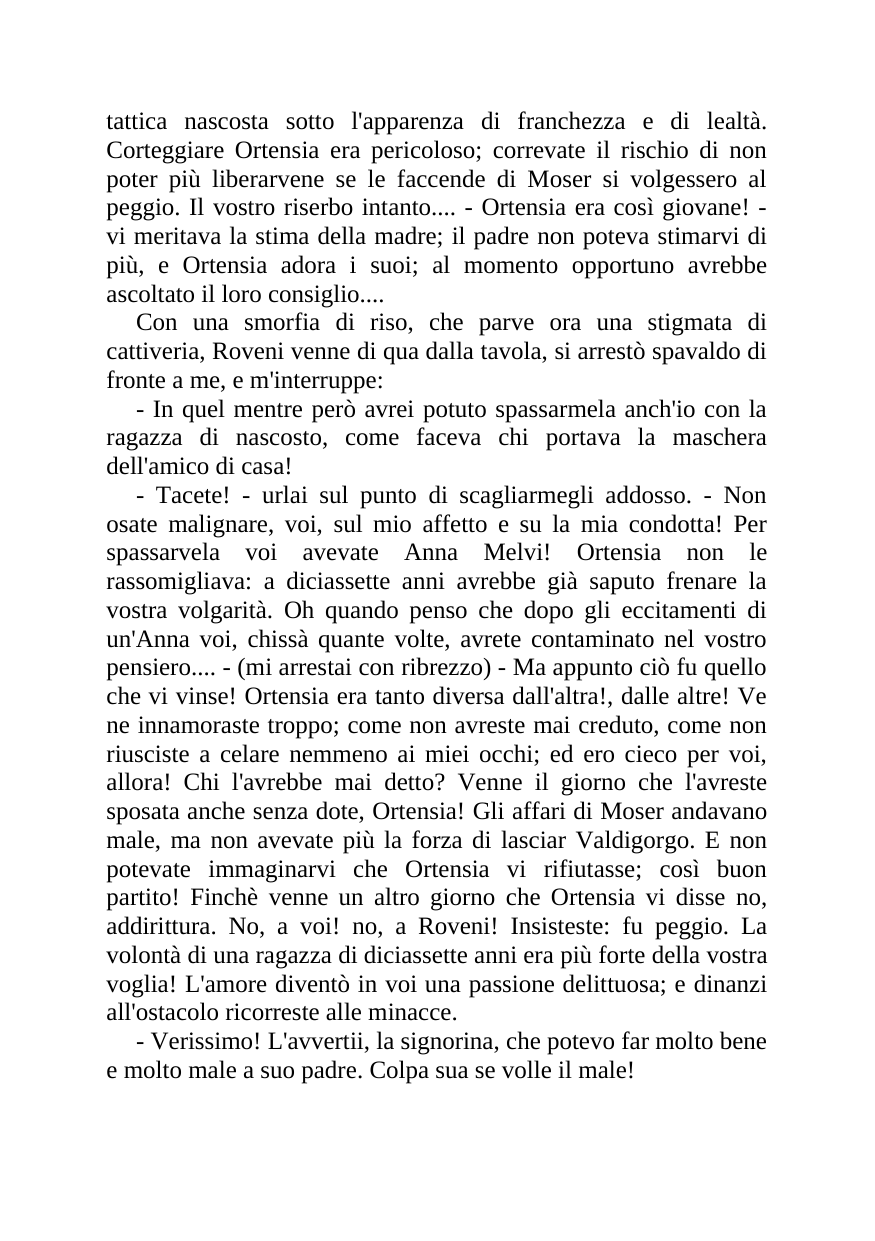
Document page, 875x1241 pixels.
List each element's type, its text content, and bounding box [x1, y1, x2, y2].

text - In quel mentre però avrei potuto spassarmela anch'io con la ragazza di nascosto, come faceva chi portava la maschera dell'amico di casa! [106, 394, 768, 480]
text - Verissimo! L'avvertii, la signorina, che potevo far molto bene e molto male a suo padre. Colpa sua se volle il male! [106, 1026, 768, 1084]
text - Tacete! - urlai sul punto di scagliarmegli addosso. - Non osate malignare, voi, sul mio affetto e su la mia condotta! Per spassarvela voi avevate Anna Melvi! Ortensia non le rassomigliava: a diciassette anni avrebbe già saputo frenare la vostra volgarità. Oh quando penso che dopo gli eccitamenti di un'Anna voi, chissà quante volte, avrete contaminato nel vostro pensiero.... - (mi arrestai con ribrezzo) - Ma appunto ciò fu quello che vi vinse! Ortensia era tanto diversa dall'altra!, dalle altre! Ve ne innamoraste troppo; come non avreste mai creduto, come non riusciste a celare nemmeno ai miei occhi; ed ero cieco per voi, allora! Chi l'avrebbe mai detto? Venne il giorno che l'avreste sposata anche senza dote, Ortensia! Gli affari di Moser andavano male, ma non avevate più la forza di lasciar Valdigorgo. E non potevate immaginarvi che Ortensia vi rifiutasse; così buon partito! Finchè venne un altro giorno che Ortensia vi disse no, addirittura. No, a voi! no, a Roveni! Insisteste: fu peggio. La volontà di una ragazza di diciassette anni era più forte della vostra voglia! L'amore diventò in voi una passione delittuosa; e dinanzi all'ostacolo ricorreste alle minacce. [106, 480, 768, 1026]
text Con una smorfia di riso, che parve ora una stigmata di cattiveria, Roveni venne di qua dalla tavola, si arrestò spavaldo di fronte a me, e m'interruppe: [106, 307, 768, 394]
text tattica nascosta sotto l'apparenza di franchezza e di lealtà. Corteggiare Ortensia era pericoloso; correvate il rischio di non poter più liberarvene se le faccende di Moser si volgessero al peggio. Il vostro riserbo intanto.... - Ortensia era così giovane! - vi meritava la stima della madre; il padre non poteva stimarvi di più, e Ortensia adora i suoi; al momento opportuno avrebbe ascoltato il loro consiglio.... [106, 106, 768, 307]
